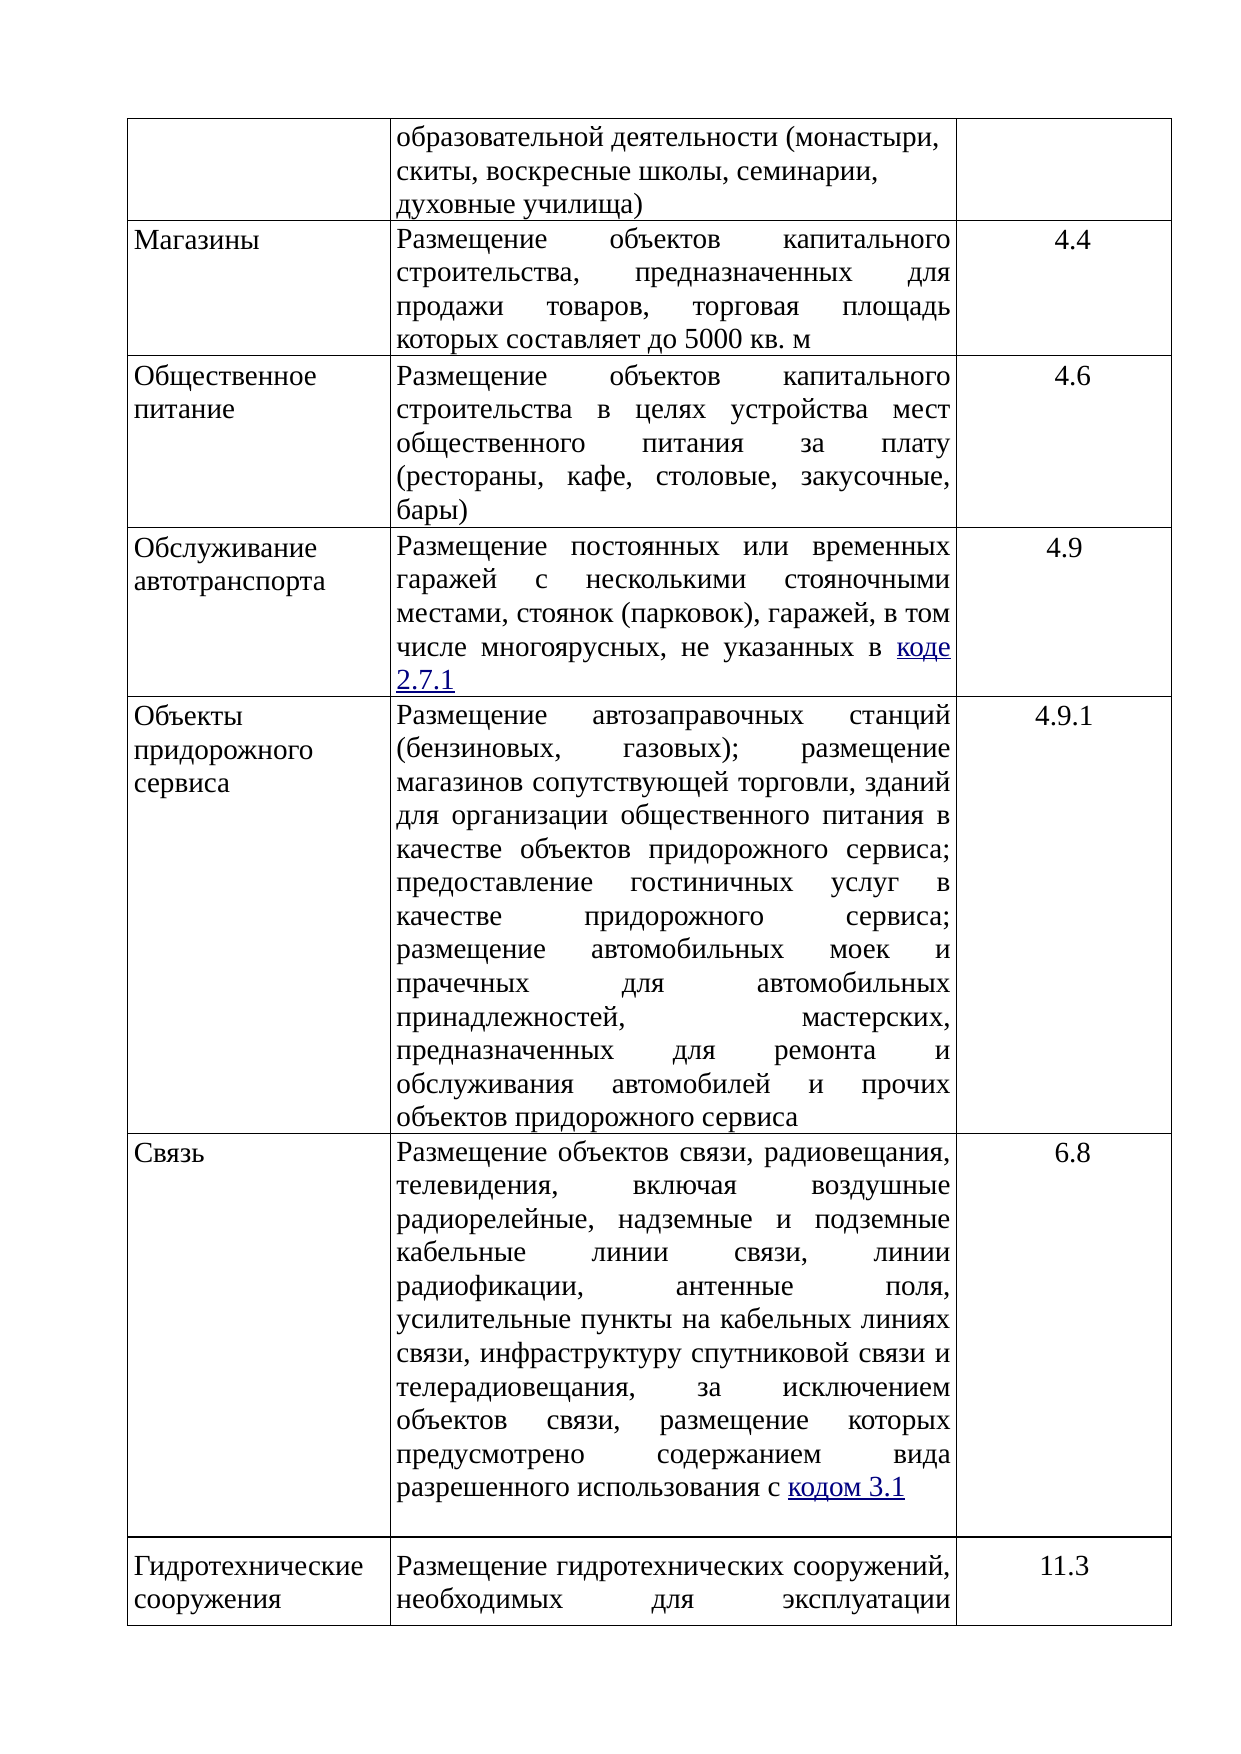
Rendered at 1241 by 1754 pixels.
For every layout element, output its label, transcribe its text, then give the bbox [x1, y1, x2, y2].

table_cell Гидротехнические сооружения [128, 1538, 390, 1625]
table_cell 4.6 [957, 356, 1171, 527]
table_cell Общественное питание [128, 356, 390, 527]
table_cell 4.9 [957, 528, 1171, 696]
table_cell 11.3 [957, 1538, 1171, 1625]
table_cell Размещение гидротехнических сооружений, необходимых для эксплуатации [391, 1538, 956, 1625]
table_cell Размещение объектов связи, радиовещания, телевидения, включая воздушные радиорелейные, надземные и подземные кабельные линии связи, линии радиофикации, антенные поля, усилительные пункты на кабельных линиях связи, инфраструктуру спутниковой связи и телерадиовещания, за исключением объектов связи, размещение которых предусмотрено содержанием вида разрешенного использования с кодом 3.1 [391, 1134, 956, 1536]
table_cell 4.4 [957, 221, 1171, 355]
table_cell Магазины [128, 221, 390, 355]
table_cell Размещение объектов капитального строительства, предназначенных для продажи товаров, торговая площадь которых составляет до 5000 кв. м [391, 221, 956, 355]
table_cell Связь [128, 1134, 390, 1536]
table_cell Обслуживание автотранспорта [128, 528, 390, 696]
table_cell [957, 119, 1171, 220]
table_cell Размещение постоянных или временных гаражей с несколькими стояночными местами, стоянок (парковок), гаражей, в том числе многоярусных, не указанных в коде 2.7.1 [391, 528, 956, 696]
table_cell Размещение объектов капитального строительства в целях устройства мест общественного питания за плату (рестораны, кафе, столовые, закусочные, бары) [391, 356, 956, 527]
table_cell [128, 119, 390, 220]
table_cell 4.9.1 [957, 697, 1171, 1133]
table_cell Объекты придорожного сервиса [128, 697, 390, 1133]
table_cell Размещение автозаправочных станций (бензиновых, газовых); размещение магазинов сопутствующей торговли, зданий для организации общественного питания в качестве объектов придорожного сервиса; предоставление гостиничных услуг в качестве придорожного сервиса; размещение автомобильных моек и прачечных для автомобильных принадлежностей, мастерских, предназначенных для ремонта и обслуживания автомобилей и прочих объектов придорожного сервиса [391, 697, 956, 1133]
table_cell образовательной деятельности (монастыри, скиты, воскресные школы, семинарии, духовные училища) [391, 119, 956, 220]
table_cell 6.8 [957, 1134, 1171, 1536]
